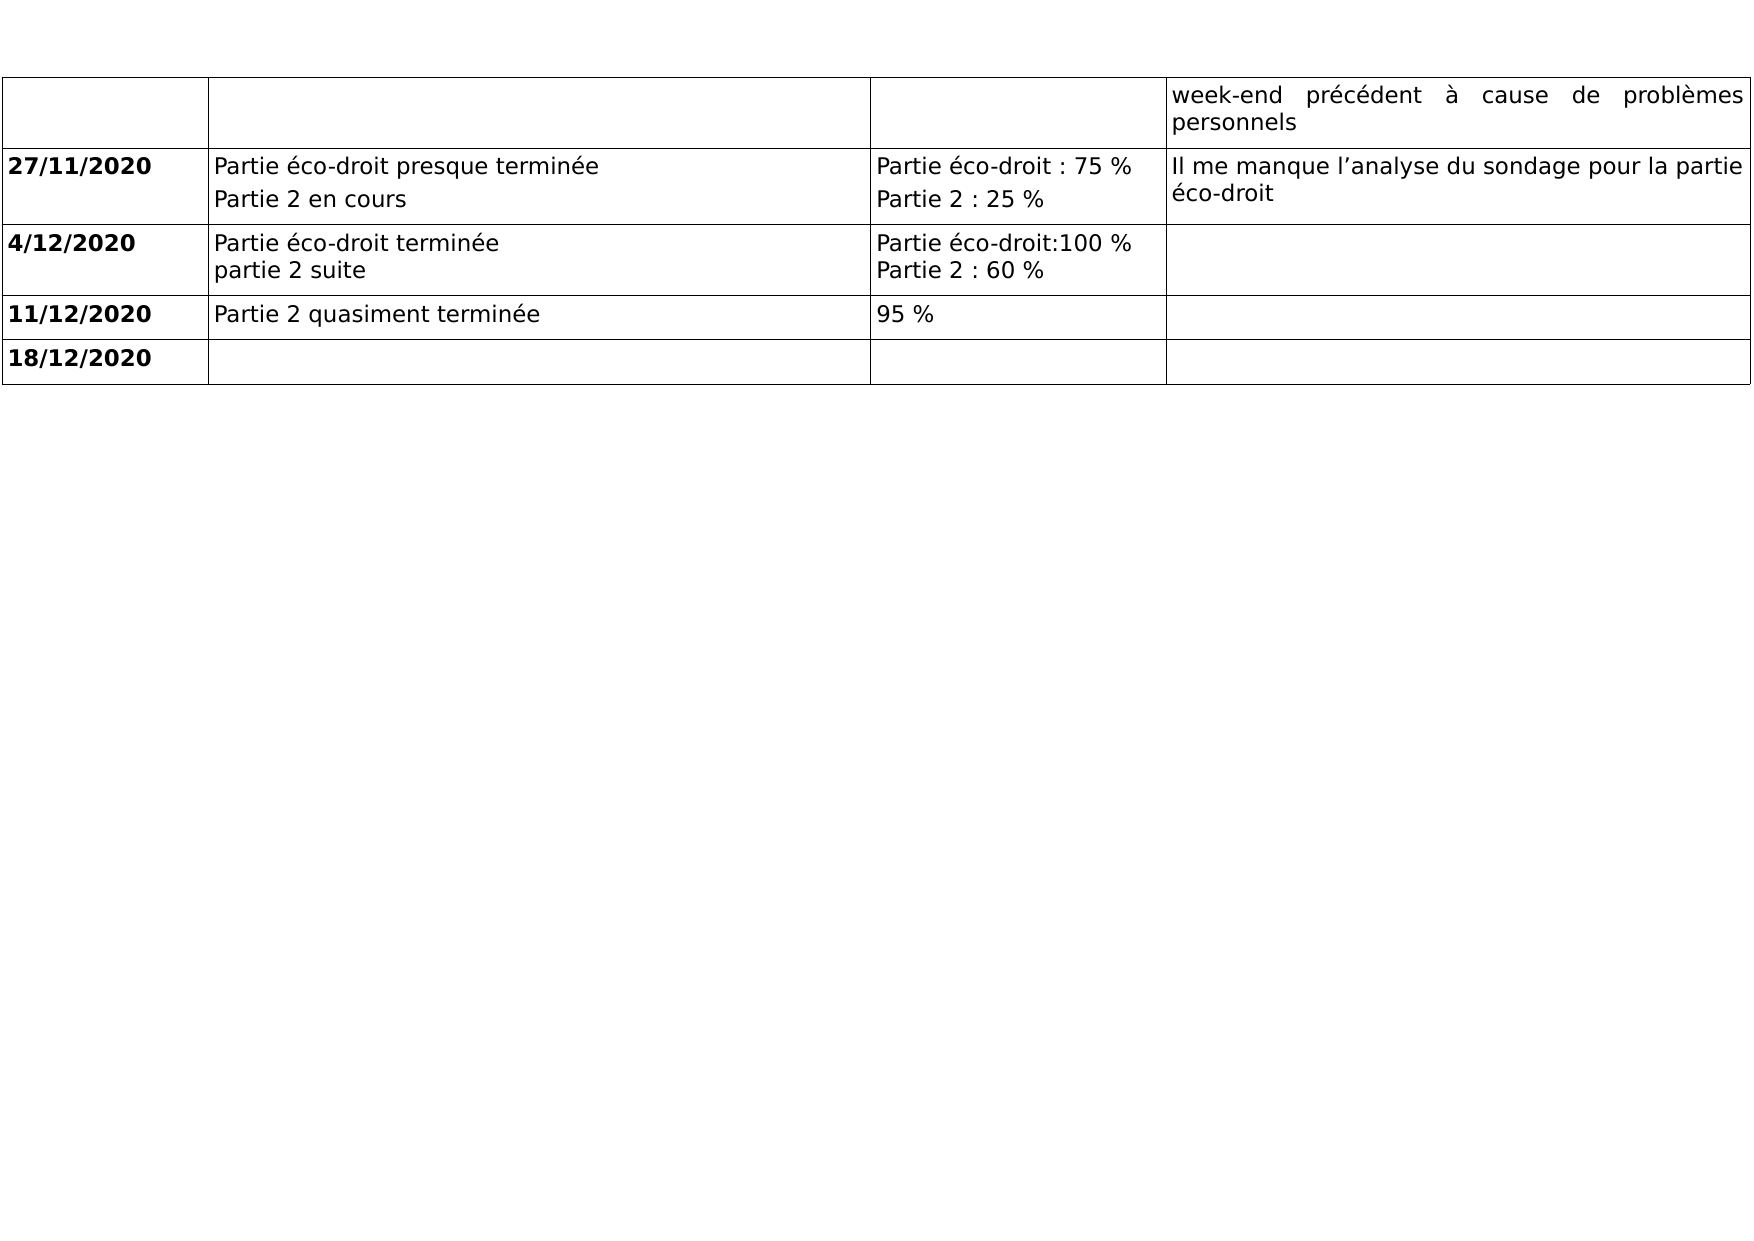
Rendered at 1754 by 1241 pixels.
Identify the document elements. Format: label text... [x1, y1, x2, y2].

table_cell 27/11/2020 [3, 149, 208, 224]
table_cell 18/12/2020 [3, 340, 208, 383]
table_cell Partie éco-droit : 75 % Partie 2 : 25 % [871, 149, 1166, 224]
table_cell [3, 78, 208, 148]
table_cell Partie éco-droit presque terminée Partie 2 en cours [209, 149, 870, 224]
table_cell [1167, 225, 1750, 295]
table_cell [871, 340, 1166, 383]
table_cell Partie 2 quasiment terminée [209, 296, 870, 339]
table_cell [209, 78, 870, 148]
table_cell [1167, 296, 1750, 339]
table_cell 11/12/2020 [3, 296, 208, 339]
table_cell 95 % [871, 296, 1166, 339]
table_cell [1167, 340, 1750, 383]
table_cell Il me manque l’analyse du sondage pour la partie éco-droit [1167, 149, 1750, 224]
table_cell week-end précédent à cause de problèmes personnels [1167, 78, 1750, 148]
table_cell [871, 78, 1166, 148]
table_cell Partie éco-droit:100 % Partie 2 : 60 % [871, 225, 1166, 295]
table_cell [209, 340, 870, 383]
table_cell Partie éco-droit terminée partie 2 suite [209, 225, 870, 295]
table_cell 4/12/2020 [3, 225, 208, 295]
